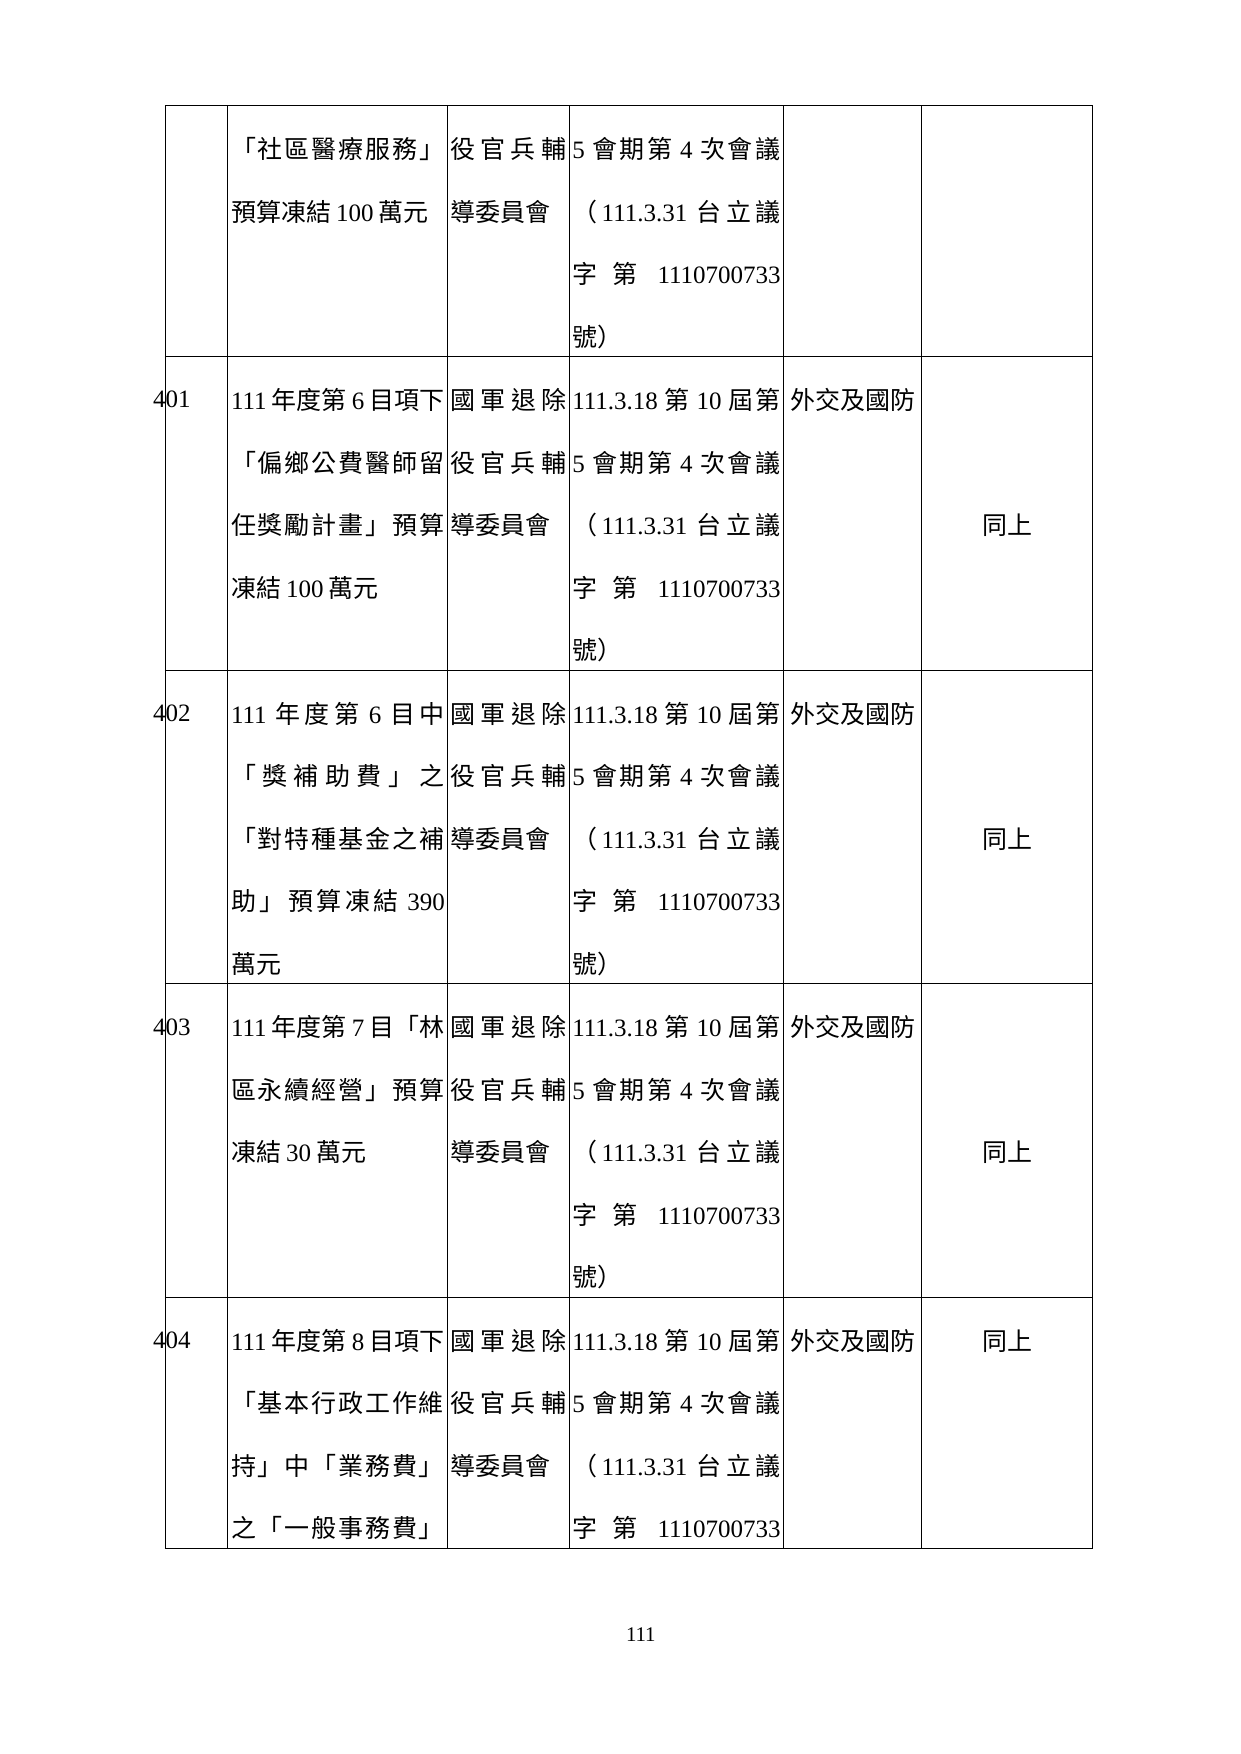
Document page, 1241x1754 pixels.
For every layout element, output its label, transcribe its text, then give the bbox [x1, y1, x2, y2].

table_cell 同上 [922, 671, 1092, 983]
table_cell 111.3.18第10屆第5會期第4次會議（111.3.31台立議字第1110700733號） [570, 357, 783, 670]
table_cell [166, 106, 227, 356]
table_cell 111.3.18第10屆第5會期第4次會議（111.3.31台立議字第1110700733號） [570, 671, 783, 983]
table_cell 111年度第7目「林區永續經營」預算凍結30萬元 [228, 984, 447, 1297]
table_cell 5會期第4次會議（111.3.31台立議字第1110700733號） [570, 106, 783, 356]
table_cell 外交及國防 [784, 671, 921, 983]
table_cell 役官兵輔導委員會 [448, 106, 569, 356]
table_cell 「社區醫療服務」預算凍結100萬元 [228, 106, 447, 356]
table_cell [166, 671, 227, 983]
table_cell [166, 1298, 227, 1548]
table_cell 國軍退除役官兵輔導委員會 [448, 1298, 569, 1548]
table_cell [166, 984, 227, 1297]
table_cell 國軍退除役官兵輔導委員會 [448, 984, 569, 1297]
table_cell 外交及國防 [784, 984, 921, 1297]
table_cell 111.3.18第10屆第5會期第4次會議（111.3.31台立議字第1110700733號） [570, 984, 783, 1297]
table_cell [922, 106, 1092, 356]
table_cell [784, 106, 921, 356]
table_cell 國軍退除役官兵輔導委員會 [448, 671, 569, 983]
table_cell 111.3.18第10屆第5會期第4次會議（111.3.31台立議字第1110700733 [570, 1298, 783, 1548]
table_cell [166, 357, 227, 670]
table_cell 同上 [922, 357, 1092, 670]
table_cell 111年度第6目中「獎補助費」之「對特種基金之補助」預算凍結390萬元 [228, 671, 447, 983]
table_cell 外交及國防 [784, 1298, 921, 1548]
table_cell 外交及國防 [784, 357, 921, 670]
table_cell 同上 [922, 984, 1092, 1297]
table_cell 111年度第8目項下「基本行政工作維持」中「業務費」之「一般事務費」 [228, 1298, 447, 1548]
table_cell 111年度第6目項下「偏鄉公費醫師留任獎勵計畫」預算凍結100萬元 [228, 357, 447, 670]
table_cell 同上 [922, 1298, 1092, 1548]
table_cell 國軍退除役官兵輔導委員會 [448, 357, 569, 670]
